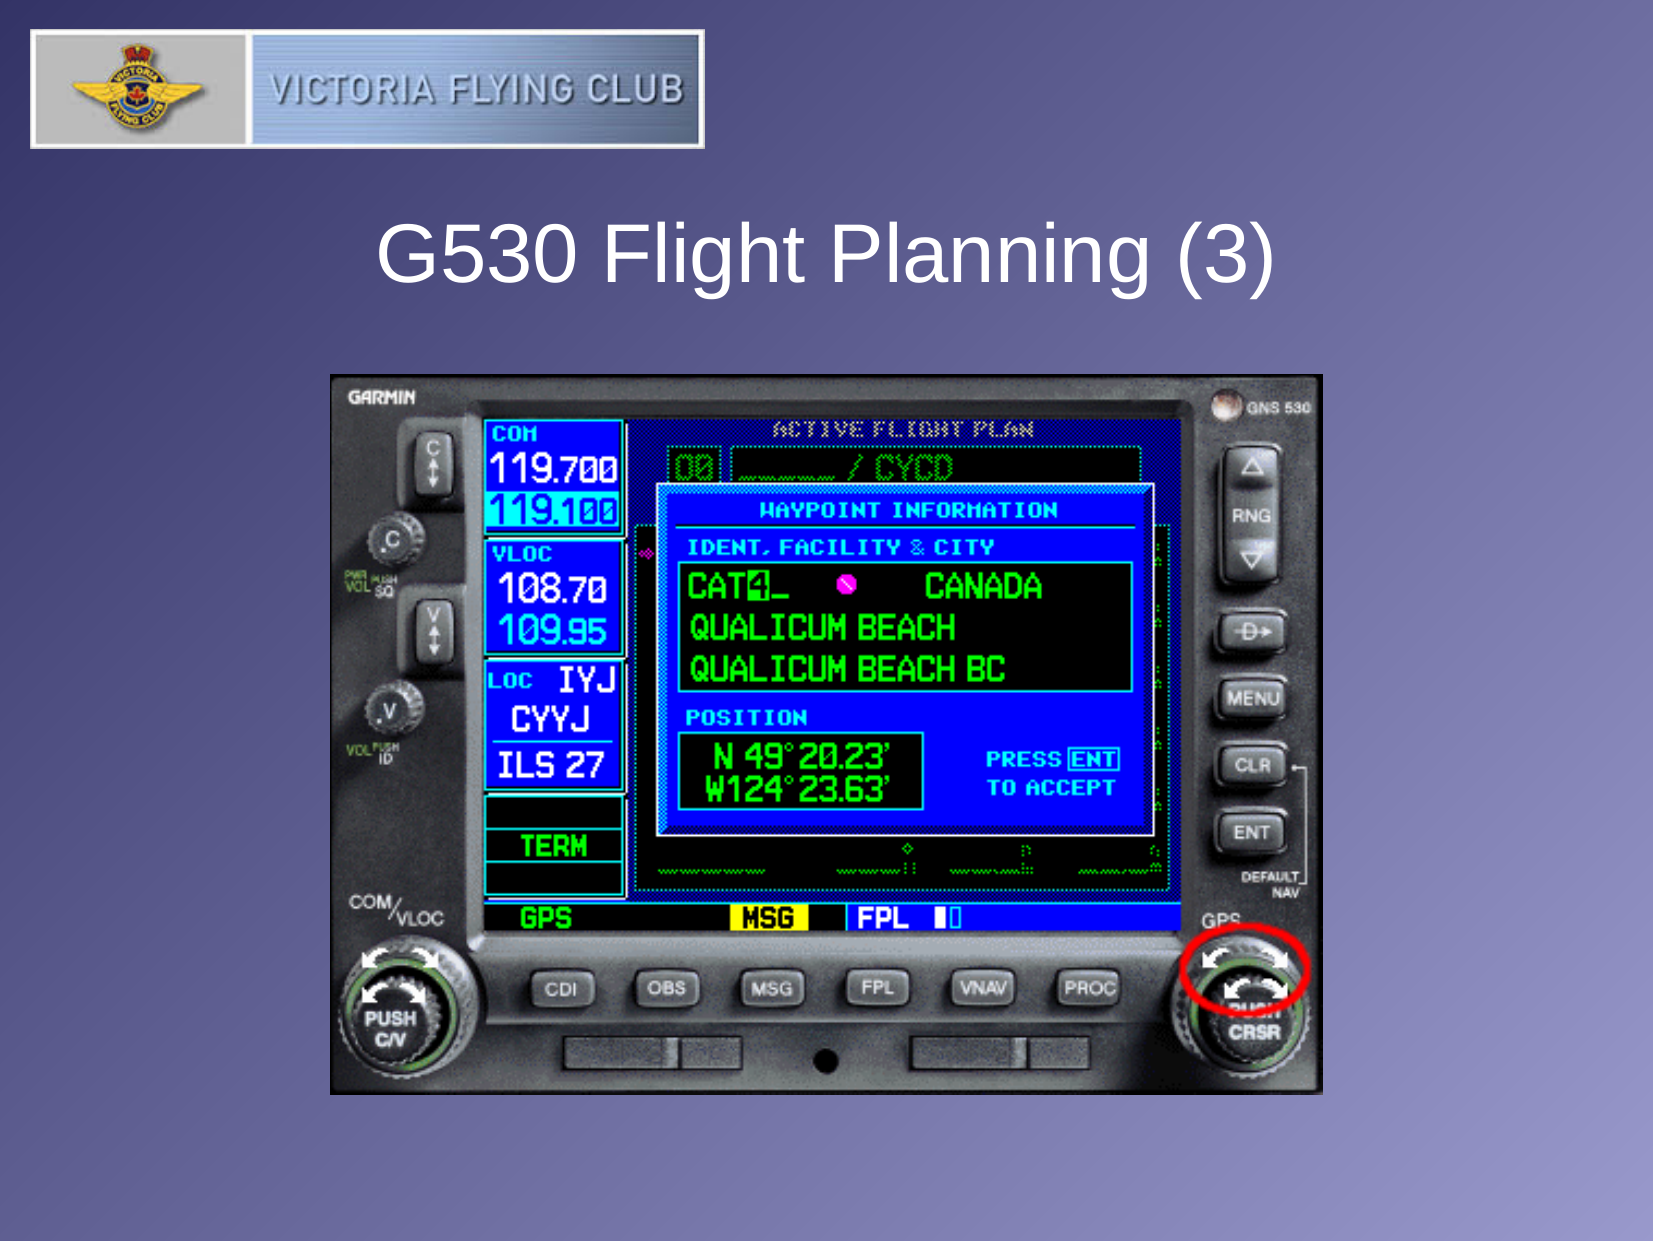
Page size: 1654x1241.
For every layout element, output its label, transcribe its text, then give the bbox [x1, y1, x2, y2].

picture [330, 374, 1323, 1095]
title G530 Flight Planning (3) [82, 150, 1571, 358]
picture [30, 29, 705, 149]
